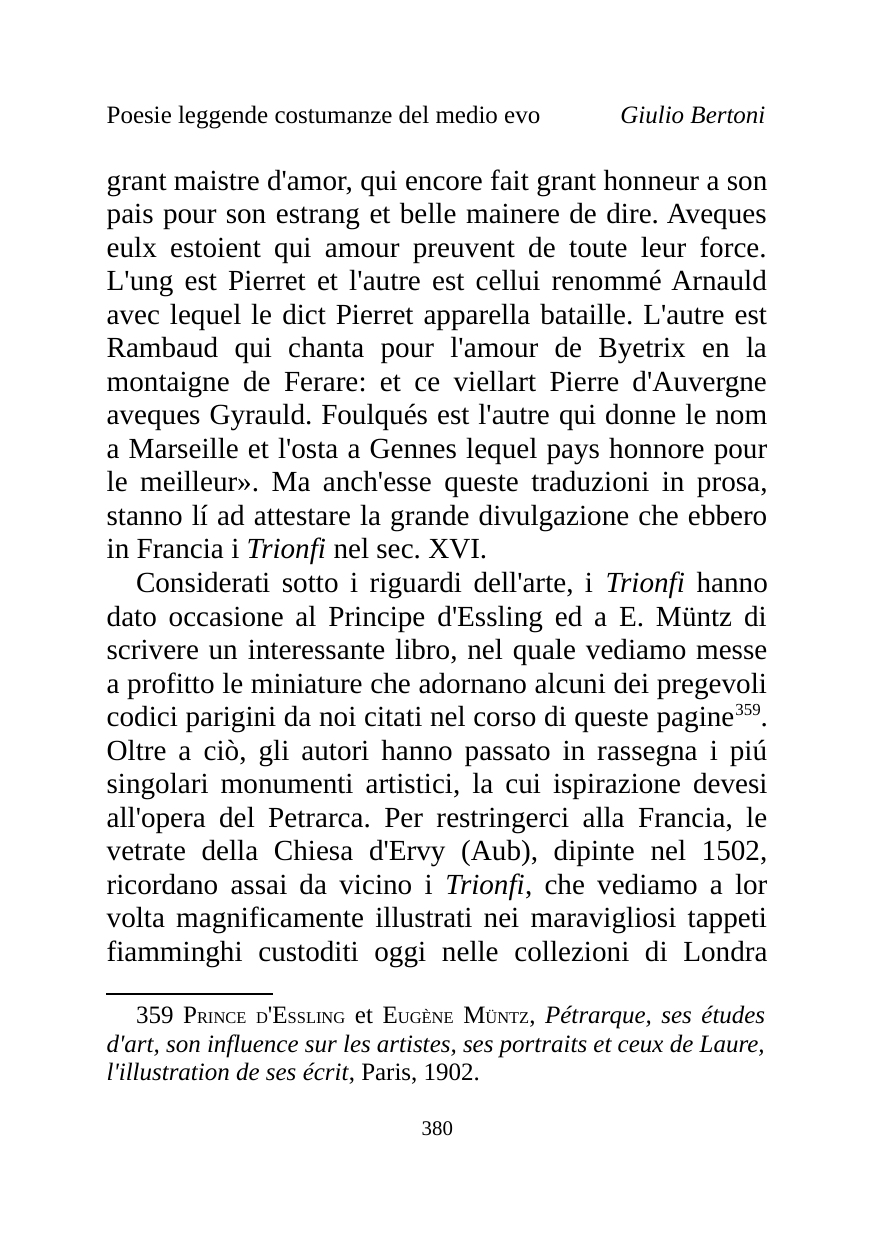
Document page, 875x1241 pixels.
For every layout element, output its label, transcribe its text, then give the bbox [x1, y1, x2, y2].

text Considerati sotto i riguardi dell'arte, i Trionfi hanno dato occasione al Principe d'Essling ed a E. Müntz di scrivere un interessante libro, nel quale vediamo messe a profitto le miniature che adornano alcuni dei pregevoli codici parigini da noi citati nel corso di queste pagine. Oltre a ciò, gli autori hanno passato in rassegna i piú singolari monumenti artistici, la cui ispirazione devesi all'opera del Petrarca. Per restringerci alla Francia, le vetrate della Chiesa d'Ervy (Aub), dipinte nel 1502, ricordano assai da vicino i Trionfi, che vediamo a lor volta magnificamente illustrati nei maravigliosi tappeti fiamminghi custoditi oggi nelle collezioni di Londra [106, 565, 768, 968]
text Prince d'Essling et Eugène Müntz, Pétrarque, ses études d'art, son influence sur les artistes, ses portraits et ceux de Laure, l'illustration de ses écrit, Paris, 1902. [106, 1000, 768, 1086]
text grant maistre d'amor, qui encore fait grant honneur a son pais pour son estrang et belle mainere de dire. Aveques eulx estoient qui amour preuvent de toute leur force. L'ung est Pierret et l'autre est cellui renommé Arnauld avec lequel le dict Pierret apparella bataille. L'autre est Rambaud qui chanta pour l'amour de Byetrix en la montaigne de Ferare: et ce viellart Pierre d'Auvergne aveques Gyrauld. Foulqués est l'autre qui donne le nom a Marseille et l'osta a Gennes lequel pays honnore pour le meilleur». Ma anch'esse queste traduzioni in prosa, stanno lí ad attestare la grande divulgazione che ebbero in Francia i Trionfi nel sec. XVI. [106, 163, 768, 565]
